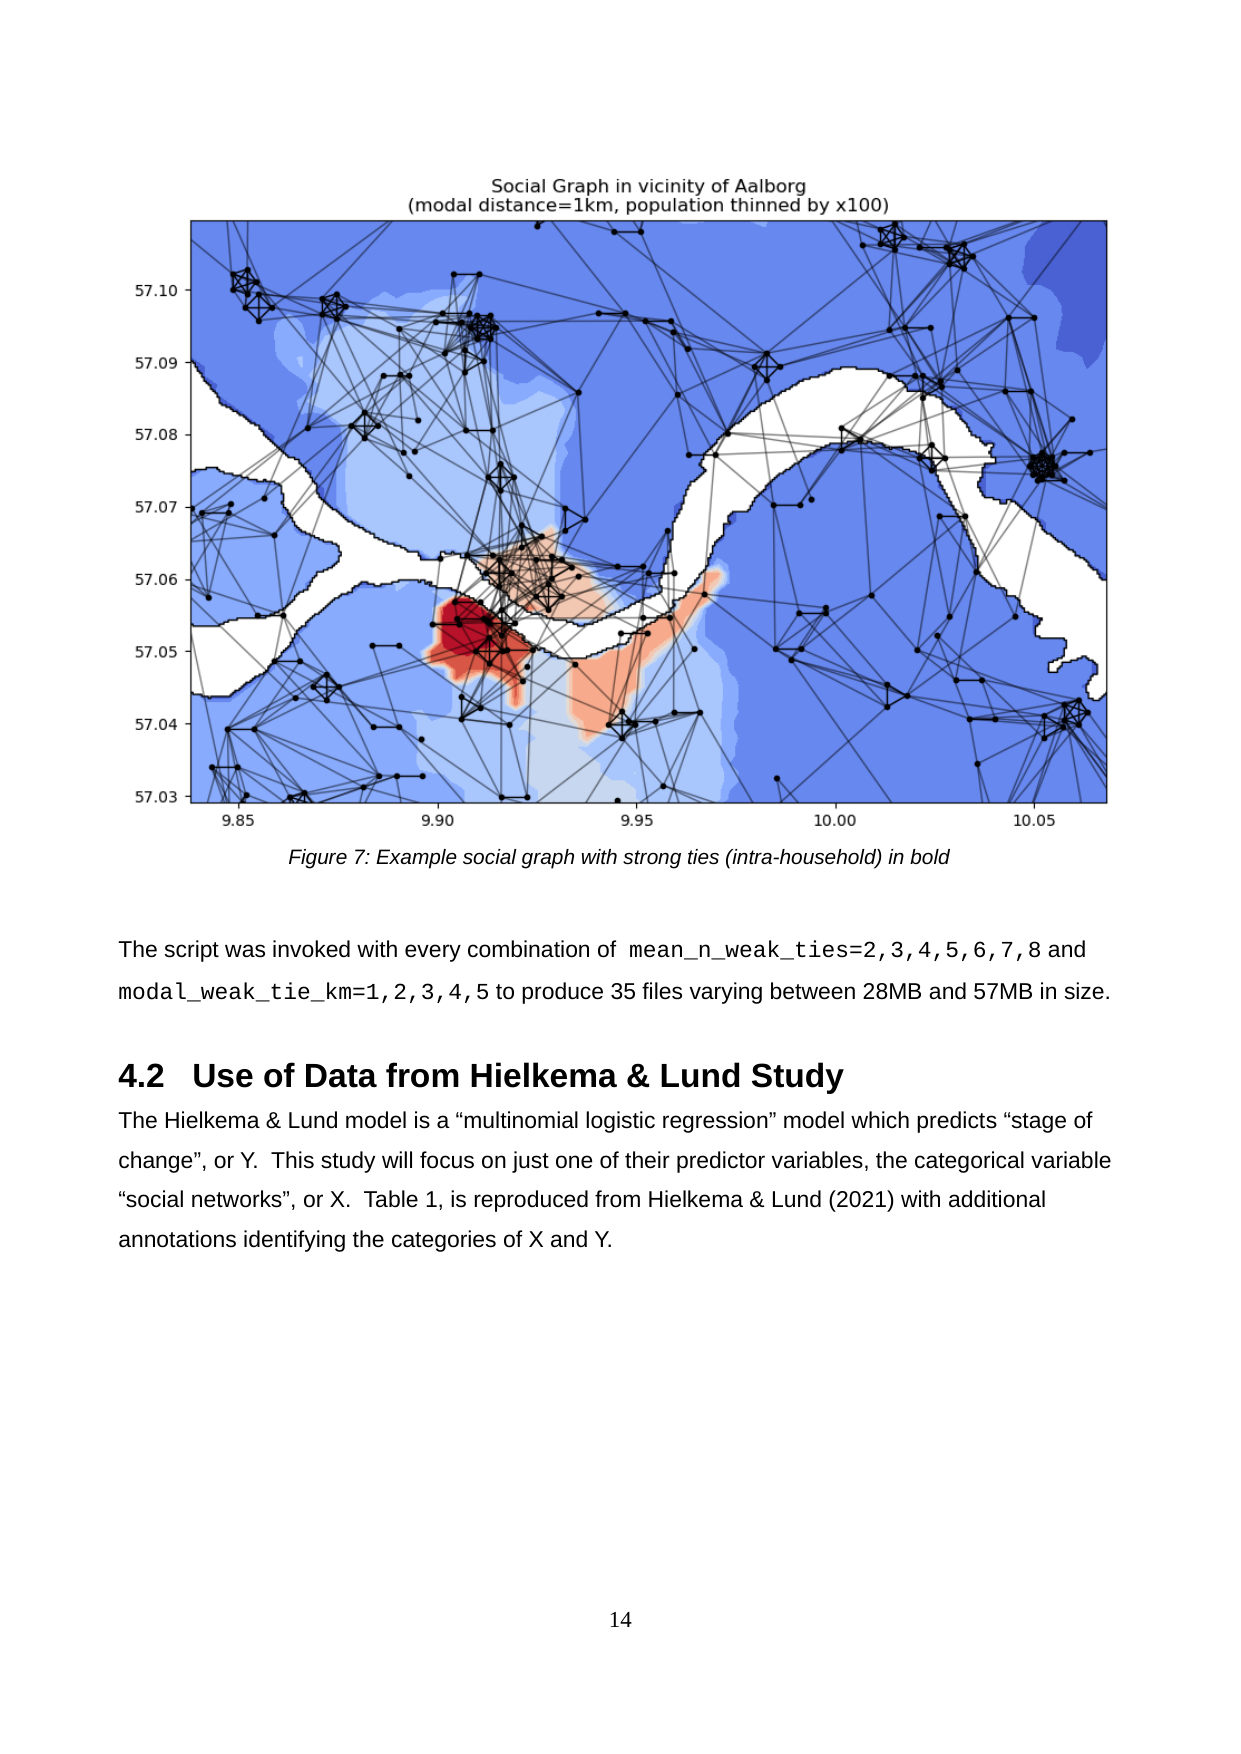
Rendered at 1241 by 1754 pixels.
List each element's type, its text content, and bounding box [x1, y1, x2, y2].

text The Hielkema & Lund model is a “multinomial logistic regression” model which predicts “stage of change”, or Y. This study will focus on just one of their predictor variables, the categorical variable “social networks”, or X. Table 1, is reproduced from Hielkema & Lund (2021) with additional annotations identifying the categories of X and Y. [118, 1107, 1122, 1252]
subtitle Use of Data from Hielkema & Lund Study [118, 1056, 1122, 1095]
text The script was invoked with every combination of mean_n_weak_ties=2,3,4,5,6,7,8 and modal_weak_tie_km=1,2,3,4,5 to produce 35 files varying between 28MB and 57MB in size. [118, 936, 1122, 1006]
picture [118, 130, 1123, 846]
text Figure 7: Example social graph with strong ties (intra-household) in bold [118, 846, 1122, 869]
